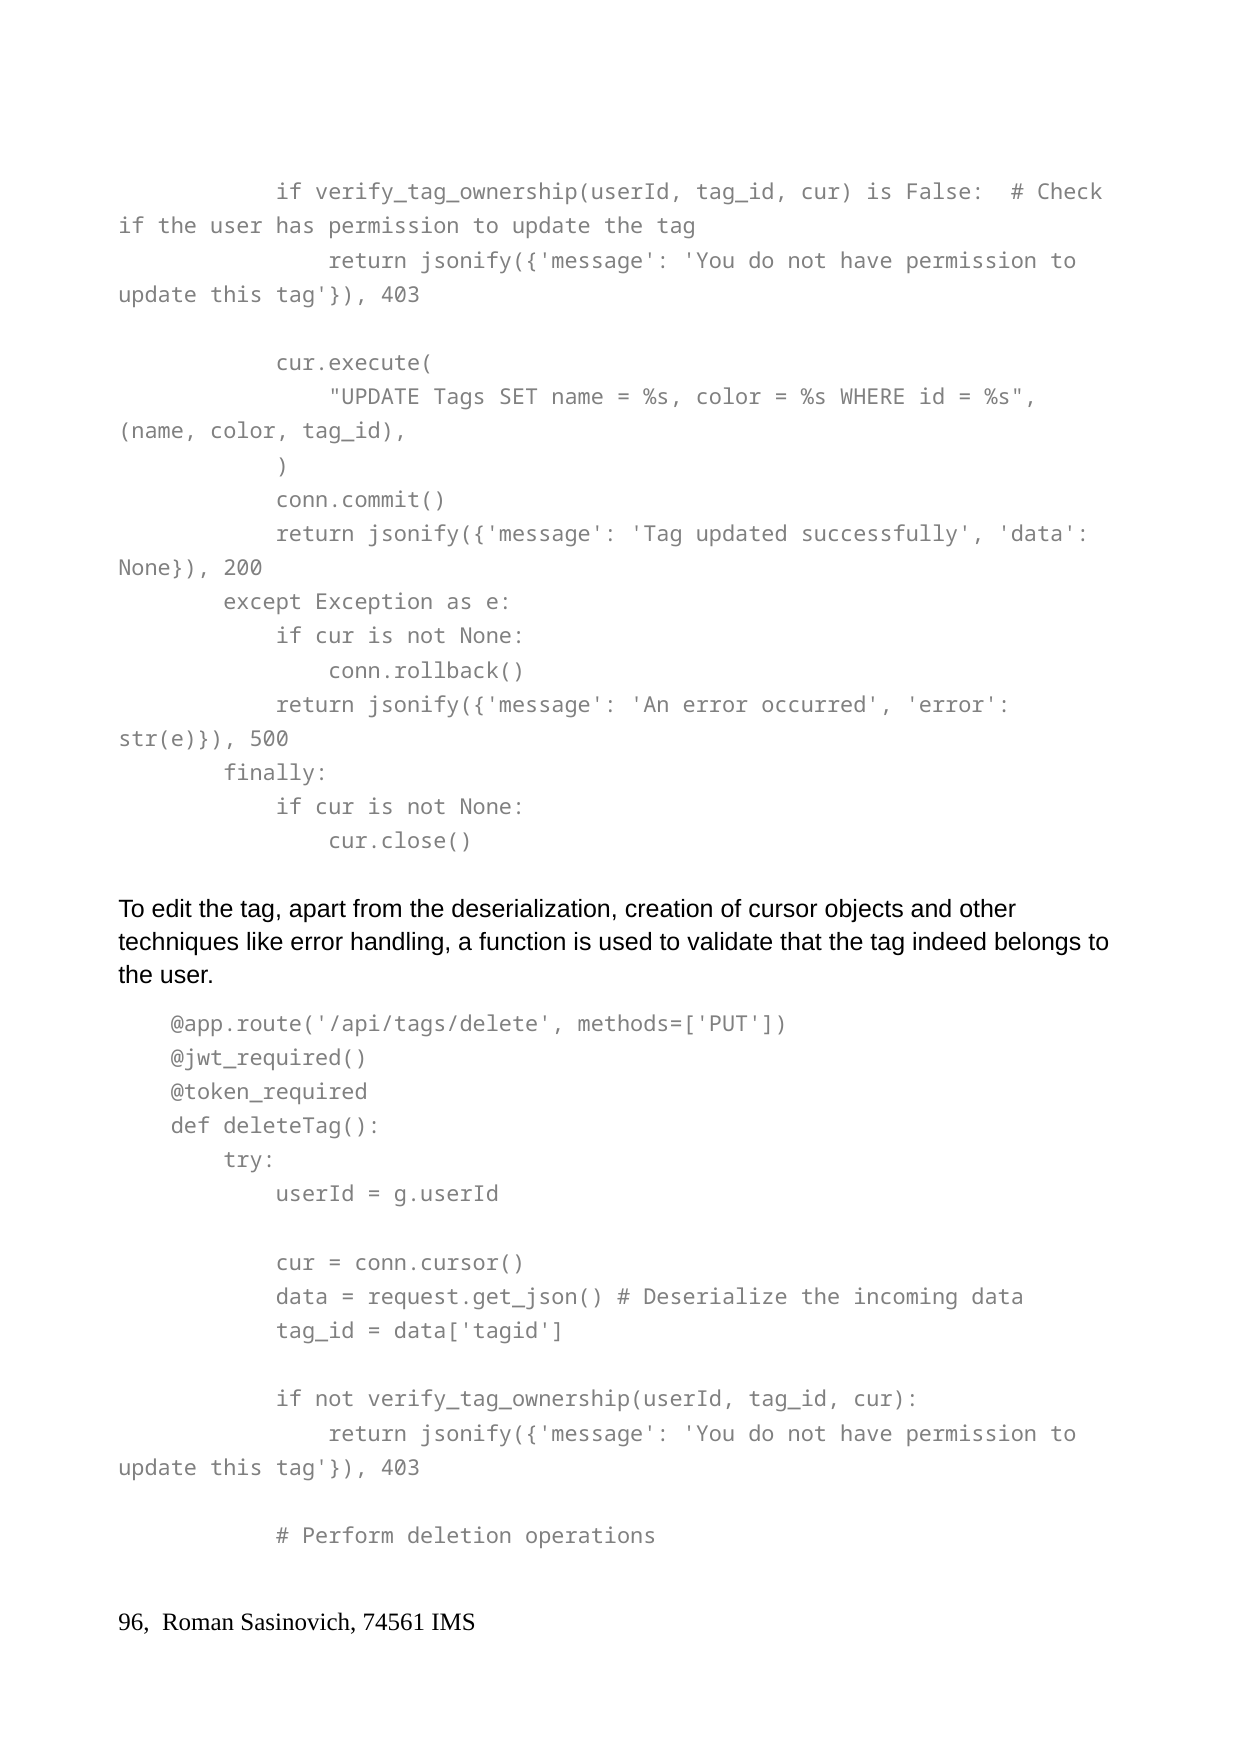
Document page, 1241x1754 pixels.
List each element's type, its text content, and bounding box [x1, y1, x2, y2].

text if cur is not None: [118, 621, 1122, 650]
text data = request.get_json() # Deserialize the incoming data [118, 1281, 1122, 1311]
text try: [118, 1144, 1122, 1174]
text cur.close() [118, 826, 1122, 855]
text def deleteTag(): [118, 1110, 1122, 1140]
text conn.commit() [118, 484, 1122, 514]
text tag_id = data['tagid'] [118, 1315, 1122, 1345]
text return jsonify({'message': 'You do not have permission to update this tag'}), 403 [118, 1417, 1122, 1481]
text return jsonify({'message': 'Tag updated successfully', 'data': None}), 200 [118, 518, 1122, 582]
text userId = g.userId [118, 1178, 1122, 1208]
text cur = conn.cursor() [118, 1247, 1122, 1276]
text To edit the tag, apart from the deserialization, creation of cursor objects and other techniques like error handling, a function is used to validate that the tag indeed belongs to the user. [118, 894, 1122, 989]
text if not verify_tag_ownership(userId, tag_id, cur): [118, 1383, 1122, 1413]
text if verify_tag_ownership(userId, tag_id, cur) is False: # Check if the user has permission to update the tag [118, 176, 1122, 240]
text return jsonify({'message': 'An error occurred', 'error': str(e)}), 500 [118, 689, 1122, 753]
text cur.execute( [118, 347, 1122, 377]
text @token_required [118, 1076, 1122, 1106]
text if cur is not None: [118, 791, 1122, 821]
text # Perform deletion operations [118, 1520, 1122, 1550]
text except Exception as e: [118, 586, 1122, 616]
text ) [118, 450, 1122, 479]
text "UPDATE Tags SET name = %s, color = %s WHERE id = %s", (name, color, tag_id), [118, 381, 1122, 445]
text @app.route('/api/tags/delete', methods=['PUT']) [118, 1007, 1122, 1037]
text finally: [118, 757, 1122, 787]
text return jsonify({'message': 'You do not have permission to update this tag'}), 403 [118, 245, 1122, 309]
text @jwt_required() [118, 1042, 1122, 1071]
text conn.rollback() [118, 655, 1122, 684]
